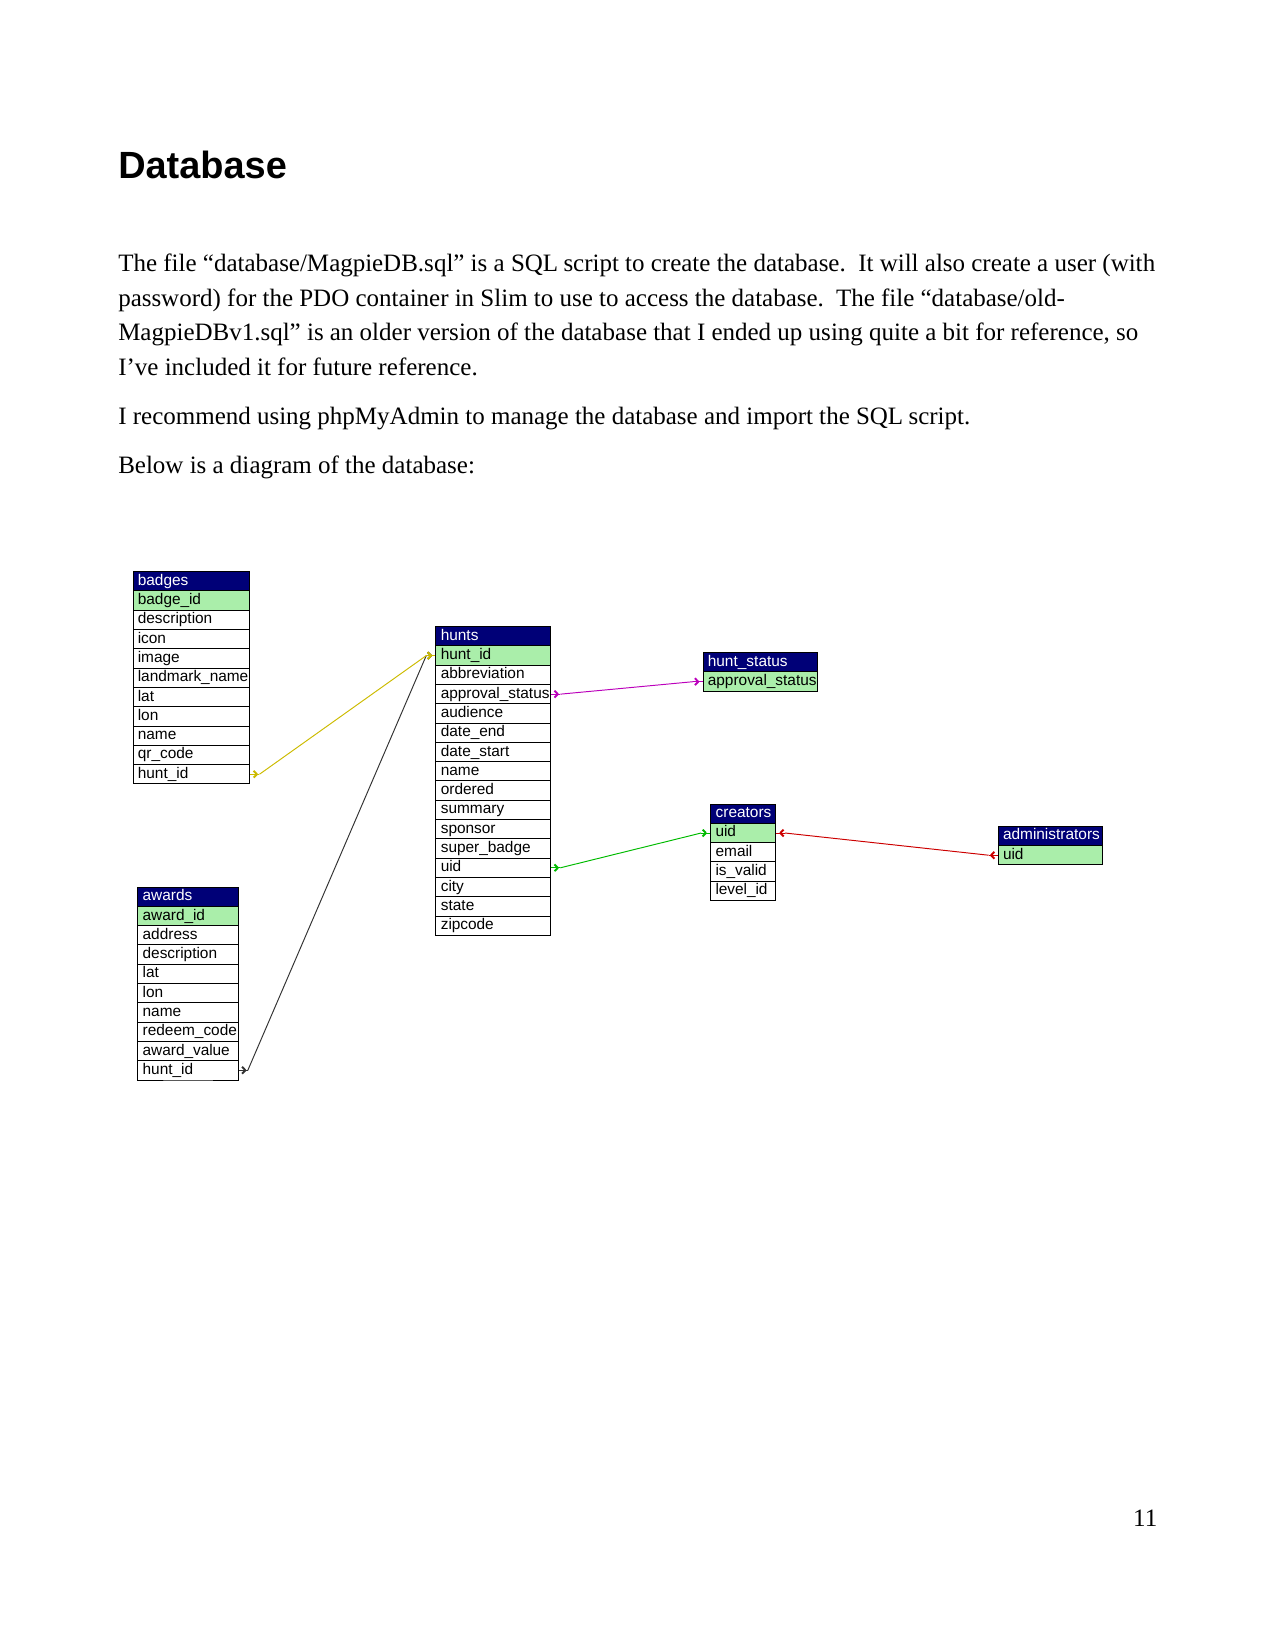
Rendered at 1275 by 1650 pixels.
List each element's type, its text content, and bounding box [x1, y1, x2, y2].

subtitle Database [118, 143, 1157, 187]
text I recommend using phpMyAdmin to manage the database and import the SQL script. [118, 401, 1157, 429]
text Below is a diagram of the database: [118, 450, 1157, 479]
text The file “database/MagpieDB.sql” is a SQL script to create the database. It will also create a user (with password) for the PDO container in Slim to use to access the database. The file “database/old-MagpieDBv1.sql” is an older version of the database that I ended up using quite a bit for reference, so I’ve included it for future reference. [118, 248, 1157, 381]
